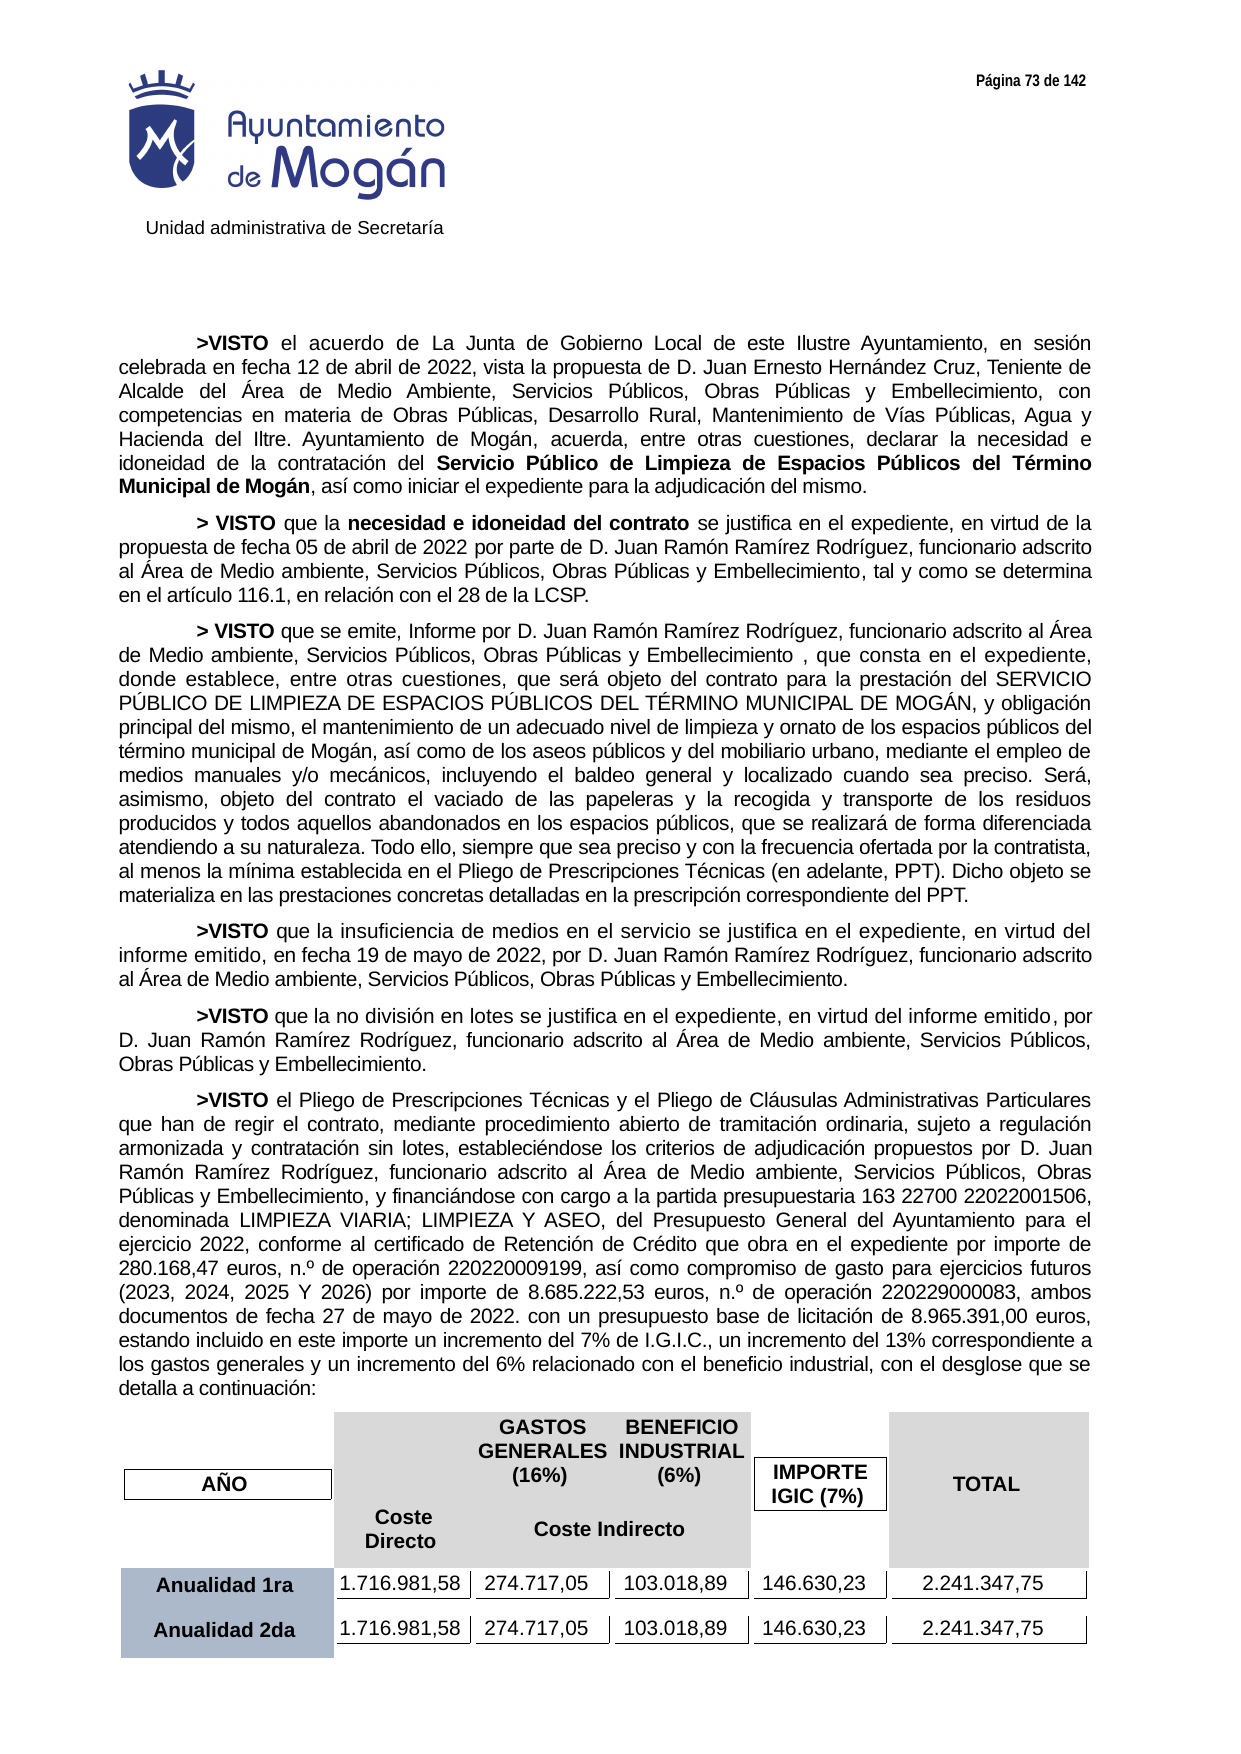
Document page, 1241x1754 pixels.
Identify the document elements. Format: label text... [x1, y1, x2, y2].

table_header [334, 1412, 473, 1502]
table_header AÑO [121, 1412, 334, 1568]
table_cell 146.630,23 [751, 1613, 889, 1658]
table_cell 1.716.981,58 [334, 1568, 473, 1613]
table_cell 146.630,23 [751, 1568, 889, 1613]
table_cell 2.241.347,75 [889, 1568, 1089, 1613]
table_header GASTOS GENERALES (16%) [473, 1412, 612, 1502]
text >VISTO el acuerdo de La Junta de Gobierno Local de este Ilustre Ayuntamiento, en sesión celebrada en fecha 12 de abril de 2022, vista la propuesta de D. Juan Ernesto Hernández Cruz, Teniente de Alcalde del Área de Medio Ambiente, Servicios Públicos, Obras Públicas y Embellecimiento, con competencias en materia de Obras Públicas, Desarrollo Rural, Mantenimiento de Vías Públicas, Agua y Hacienda del Iltre. Ayuntamiento de Mogán, acuerda, entre otras cuestiones, declarar la necesidad e idoneidad de la contratación del Servicio Público de Limpieza de Espacios Públicos del Término Municipal de Mogán, así como iniciar el expediente para la adjudicación del mismo. [118, 331, 1092, 498]
picture [128, 70, 445, 206]
table_cell 103.018,89 [612, 1568, 751, 1613]
table_cell Coste Directo [334, 1502, 473, 1568]
text >VISTO el Pliego de Prescripciones Técnicas y el Pliego de Cláusulas Administrativas Particulares que han de regir el contrato, mediante procedimiento abierto de tramitación ordinaria, sujeto a regulación armonizada y contratación sin lotes, estableciéndose los criterios de adjudicación propuestos por D. Juan Ramón Ramírez Rodríguez, funcionario adscrito al Área de Medio ambiente, Servicios Públicos, Obras Públicas y Embellecimiento, y financiándose con cargo a la partida presupuestaria 163 22700 22022001506, denominada LIMPIEZA VIARIA; LIMPIEZA Y ASEO, del Presupuesto General del Ayuntamiento para el ejercicio 2022, conforme al certificado de Retención de Crédito que obra en el expediente por importe de 280.168,47 euros, n.º de operación 220220009199, así como compromiso de gasto para ejercicios futuros (2023, 2024, 2025 Y 2026) por importe de 8.685.222,53 euros, n.º de operación 220229000083, ambos documentos de fecha 27 de mayo de 2022. con un presupuesto base de licitación de 8.965.391,00 euros, estando incluido en este importe un incremento del 7% de I.G.I.C., un incremento del 13% correspondiente a los gastos generales y un incremento del 6% relacionado con el beneficio industrial, con el desglose que se detalla a continuación: [118, 1088, 1092, 1399]
text > VISTO que se emite, Informe por D. Juan Ramón Ramírez Rodríguez, funcionario adscrito al Área de Medio ambiente, Servicios Públicos, Obras Públicas y Embellecimiento , que consta en el expediente, donde establece, entre otras cuestiones, que será objeto del contrato para la prestación del SERVICIO PÚBLICO DE LIMPIEZA DE ESPACIOS PÚBLICOS DEL TÉRMINO MUNICIPAL DE MOGÁN, y obligación principal del mismo, el mantenimiento de un adecuado nivel de limpieza y ornato de los espacios públicos del término municipal de Mogán, así como de los aseos públicos y del mobiliario urbano, mediante el empleo de medios manuales y/o mecánicos, incluyendo el baldeo general y localizado cuando sea preciso. Será, asimismo, objeto del contrato el vaciado de las papeleras y la recogida y transporte de los residuos producidos y todos aquellos abandonados en los espacios públicos, que se realizará de forma diferenciada atendiendo a su naturaleza. Todo ello, siempre que sea preciso y con la frecuencia ofertada por la contratista, al menos la mínima establecida en el Pliego de Prescripciones Técnicas (en adelante, PPT). Dicho objeto se materializa en las prestaciones concretas detalladas en la prescripción correspondiente del PPT. [118, 619, 1092, 907]
table_cell 103.018,89 [612, 1613, 751, 1658]
text >VISTO que la insuficiencia de medios en el servicio se justifica en el expediente, en virtud del informe emitido, en fecha 19 de mayo de 2022, por D. Juan Ramón Ramírez Rodríguez, funcionario adscrito al Área de Medio ambiente, Servicios Públicos, Obras Públicas y Embellecimiento. [118, 919, 1092, 991]
table_cell Anualidad 2da [121, 1613, 334, 1658]
table_cell 274.717,05 [473, 1613, 612, 1658]
table_cell 1.716.981,58 [334, 1613, 473, 1658]
text >VISTO que la no división en lotes se justifica en el expediente, en virtud del informe emitido, por D. Juan Ramón Ramírez Rodríguez, funcionario adscrito al Área de Medio ambiente, Servicios Públicos, Obras Públicas y Embellecimiento. [118, 1003, 1092, 1075]
table_header TOTAL [889, 1412, 1089, 1568]
table_cell 274.717,05 [473, 1568, 612, 1613]
text > VISTO que la necesidad e idoneidad del contrato se justifica en el expediente, en virtud de la propuesta de fecha 05 de abril de 2022 por parte de D. Juan Ramón Ramírez Rodríguez, funcionario adscrito al Área de Medio ambiente, Servicios Públicos, Obras Públicas y Embellecimiento, tal y como se determina en el artículo 116.1, en relación con el 28 de la LCSP. [118, 511, 1092, 607]
table_cell 2.241.347,75 [889, 1613, 1089, 1658]
table_header IMPORTE IGIC (7%) [751, 1412, 889, 1568]
table_header BENEFICIO INDUSTRIAL (6%) [612, 1412, 751, 1502]
table_cell Anualidad 1ra [121, 1568, 334, 1613]
table_cell Coste Indirecto [473, 1502, 751, 1568]
